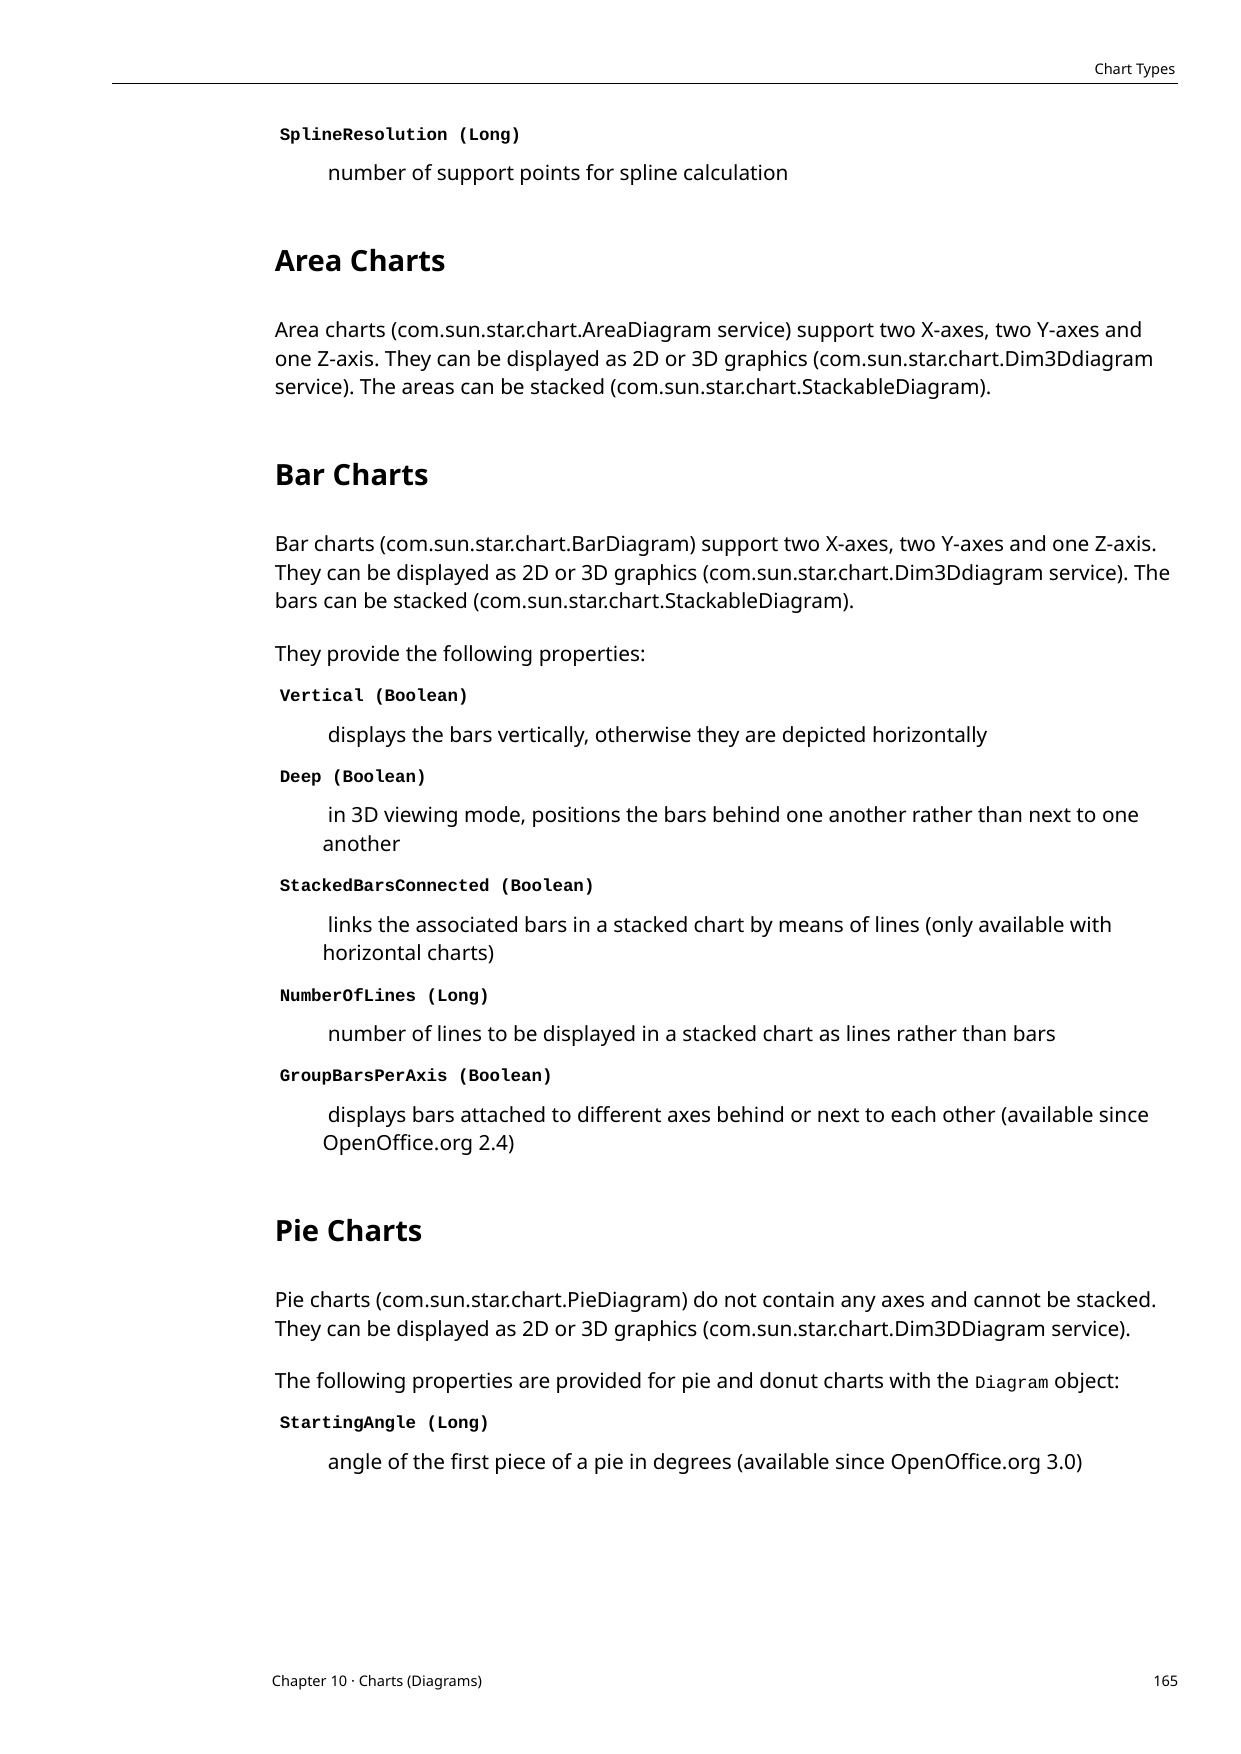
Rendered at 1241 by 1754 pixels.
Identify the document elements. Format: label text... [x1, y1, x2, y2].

list links the associated bars in a stacked chart by means of lines (only available with horizontal charts) [322, 910, 1178, 967]
list NumberOfLines (Long) [274, 979, 1178, 1007]
text The following properties are provided for pie and donut charts with the Diagram object: [274, 1366, 1178, 1395]
list displays bars attached to different axes behind or next to each other (available since OpenOffice.org 2.4) [322, 1100, 1178, 1157]
list in 3D viewing mode, positions the bars behind one another rather than next to one another [322, 801, 1178, 857]
list GroupBarsPerAxis (Boolean) [274, 1059, 1178, 1088]
text Area charts (com.sun.star.chart.AreaDiagram service) support two X-axes, two Y-axes and one Z-axis. They can be displayed as 2D or 3D graphics (com.sun.star.chart.Dim3Ddiagram service). The areas can be stacked (com.sun.star.chart.StackableDiagram). [274, 316, 1178, 401]
subtitle Pie Charts [274, 1210, 1178, 1250]
text Pie charts (com.sun.star.chart.PieDiagram) do not contain any axes and cannot be stacked. They can be displayed as 2D or 3D graphics (com.sun.star.chart.Dim3DDiagram service). [274, 1285, 1178, 1342]
list angle of the first piece of a pie in degrees (available since OpenOffice.org 3.0) [322, 1447, 1178, 1476]
list Vertical (Boolean) [274, 679, 1178, 708]
list Deep (Boolean) [274, 760, 1178, 788]
list number of lines to be displayed in a stacked chart as lines rather than bars [322, 1019, 1178, 1047]
text They provide the following properties: [274, 639, 1178, 667]
list SplineResolution (Long) [274, 118, 1178, 147]
list displays the bars vertically, otherwise they are depicted horizontally [322, 720, 1178, 748]
text Bar charts (com.sun.star.chart.BarDiagram) support two X-axes, two Y-axes and one Z-axis. They can be displayed as 2D or 3D graphics (com.sun.star.chart.Dim3Ddiagram service). The bars can be stacked (com.sun.star.chart.StackableDiagram). [274, 529, 1178, 615]
list number of support points for spline calculation [322, 158, 1178, 187]
subtitle Bar Charts [274, 454, 1178, 494]
list StartingAngle (Long) [274, 1407, 1178, 1435]
subtitle Area Charts [274, 240, 1178, 280]
list StackedBarsConnected (Boolean) [274, 869, 1178, 898]
